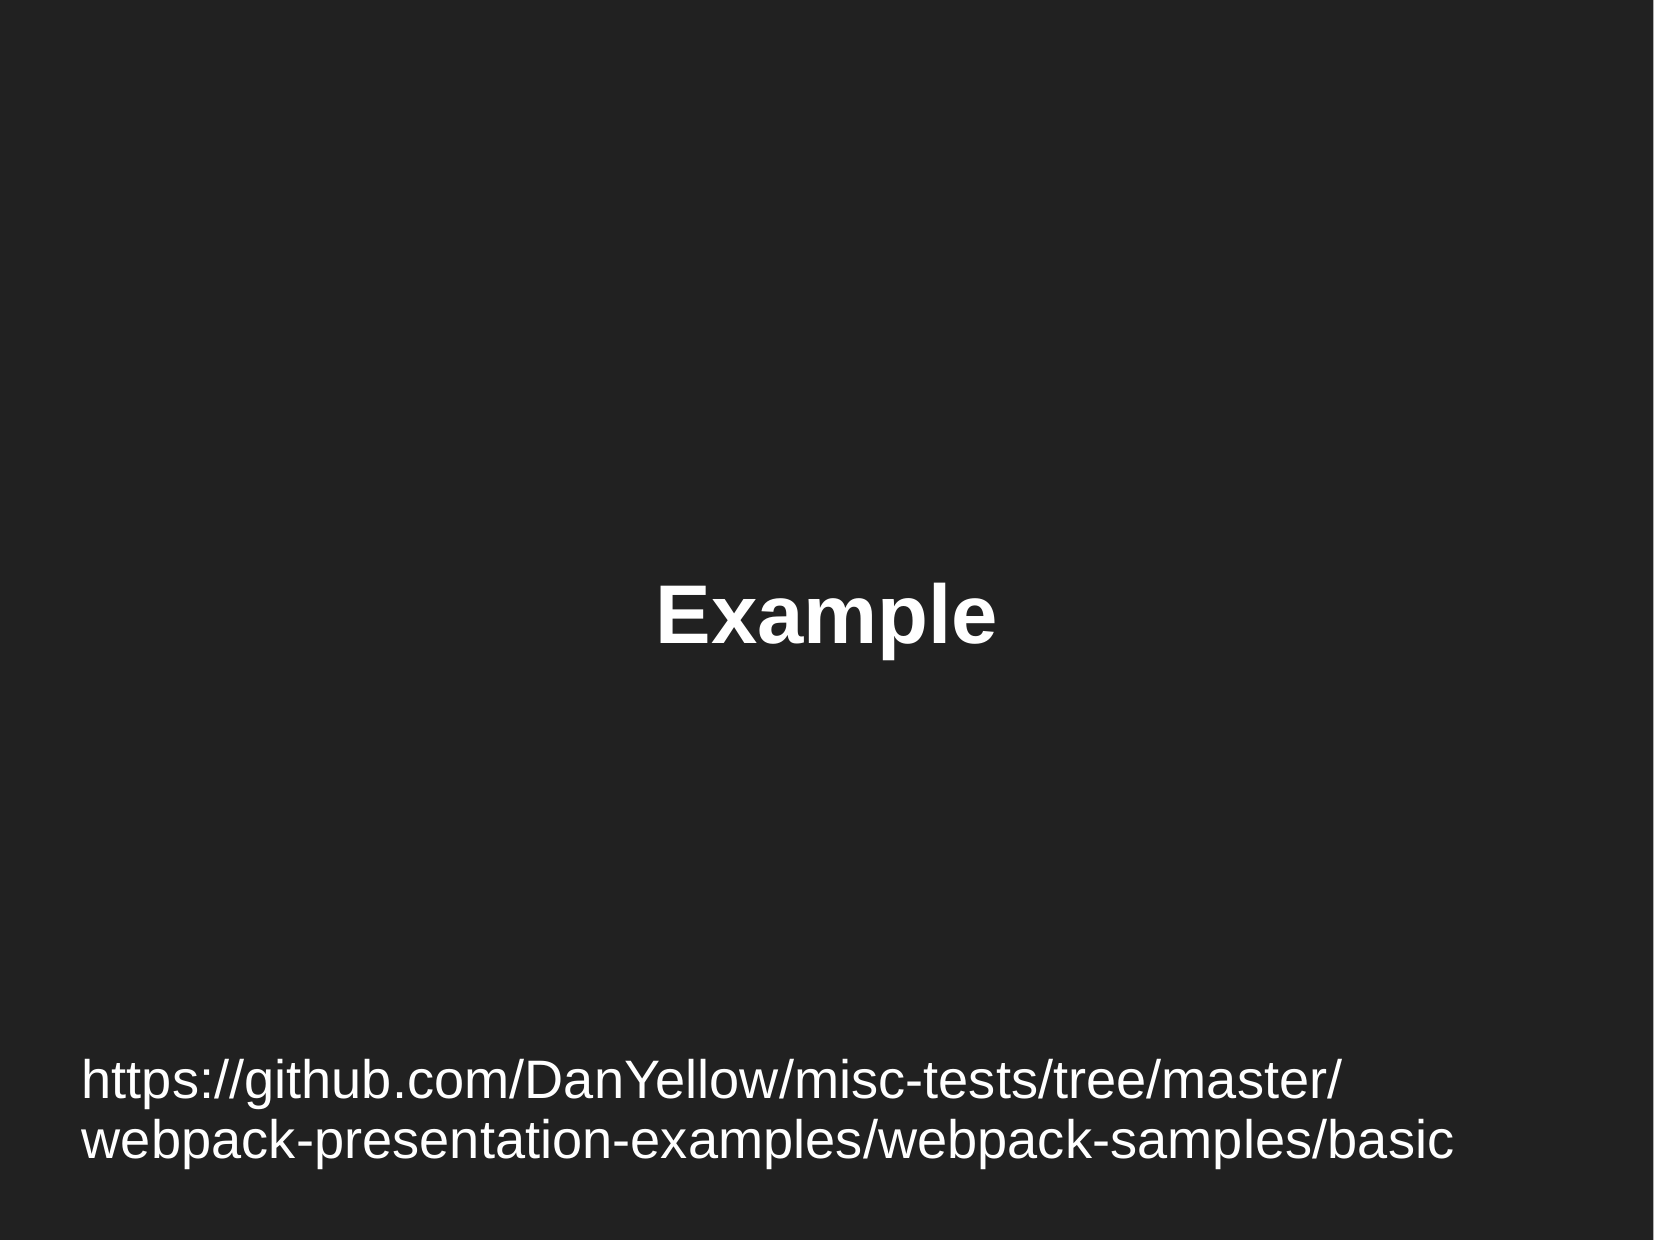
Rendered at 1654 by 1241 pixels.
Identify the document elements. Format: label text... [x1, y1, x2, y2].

text_box Example [82, 135, 1571, 1096]
title https://github.com/DanYellow/misc-tests/tree/master/webpack-presentation-examples/webpack-samples/basic [81, 990, 1570, 1231]
